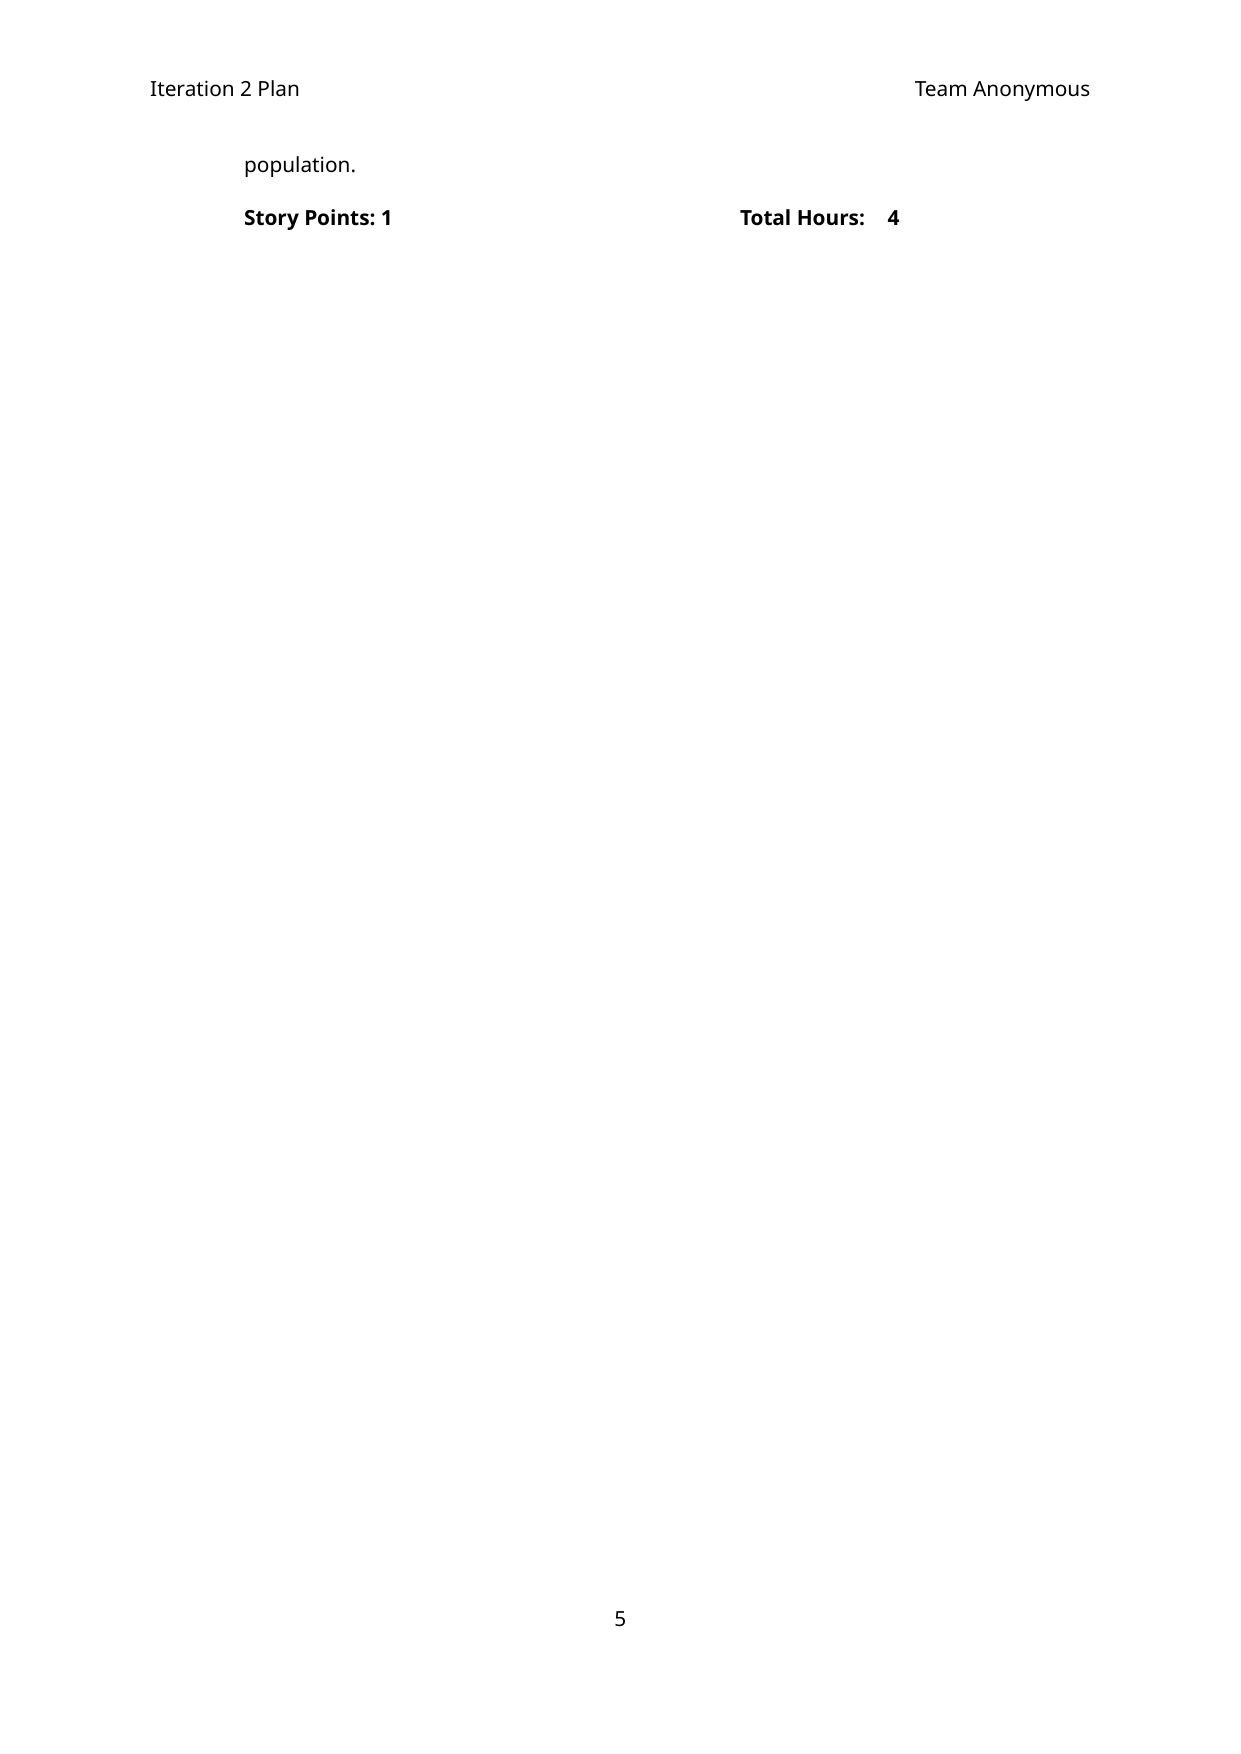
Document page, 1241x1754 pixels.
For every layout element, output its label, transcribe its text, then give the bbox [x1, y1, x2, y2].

table_cell [139, 203, 233, 256]
table_cell [1003, 203, 1096, 256]
table_cell [876, 150, 1003, 203]
table_cell [1003, 150, 1096, 203]
table_cell [139, 150, 233, 203]
table_cell population. [233, 150, 876, 203]
table_cell 4 [876, 203, 1003, 256]
table_cell Story Points: 1 Total Hours: [233, 203, 876, 256]
